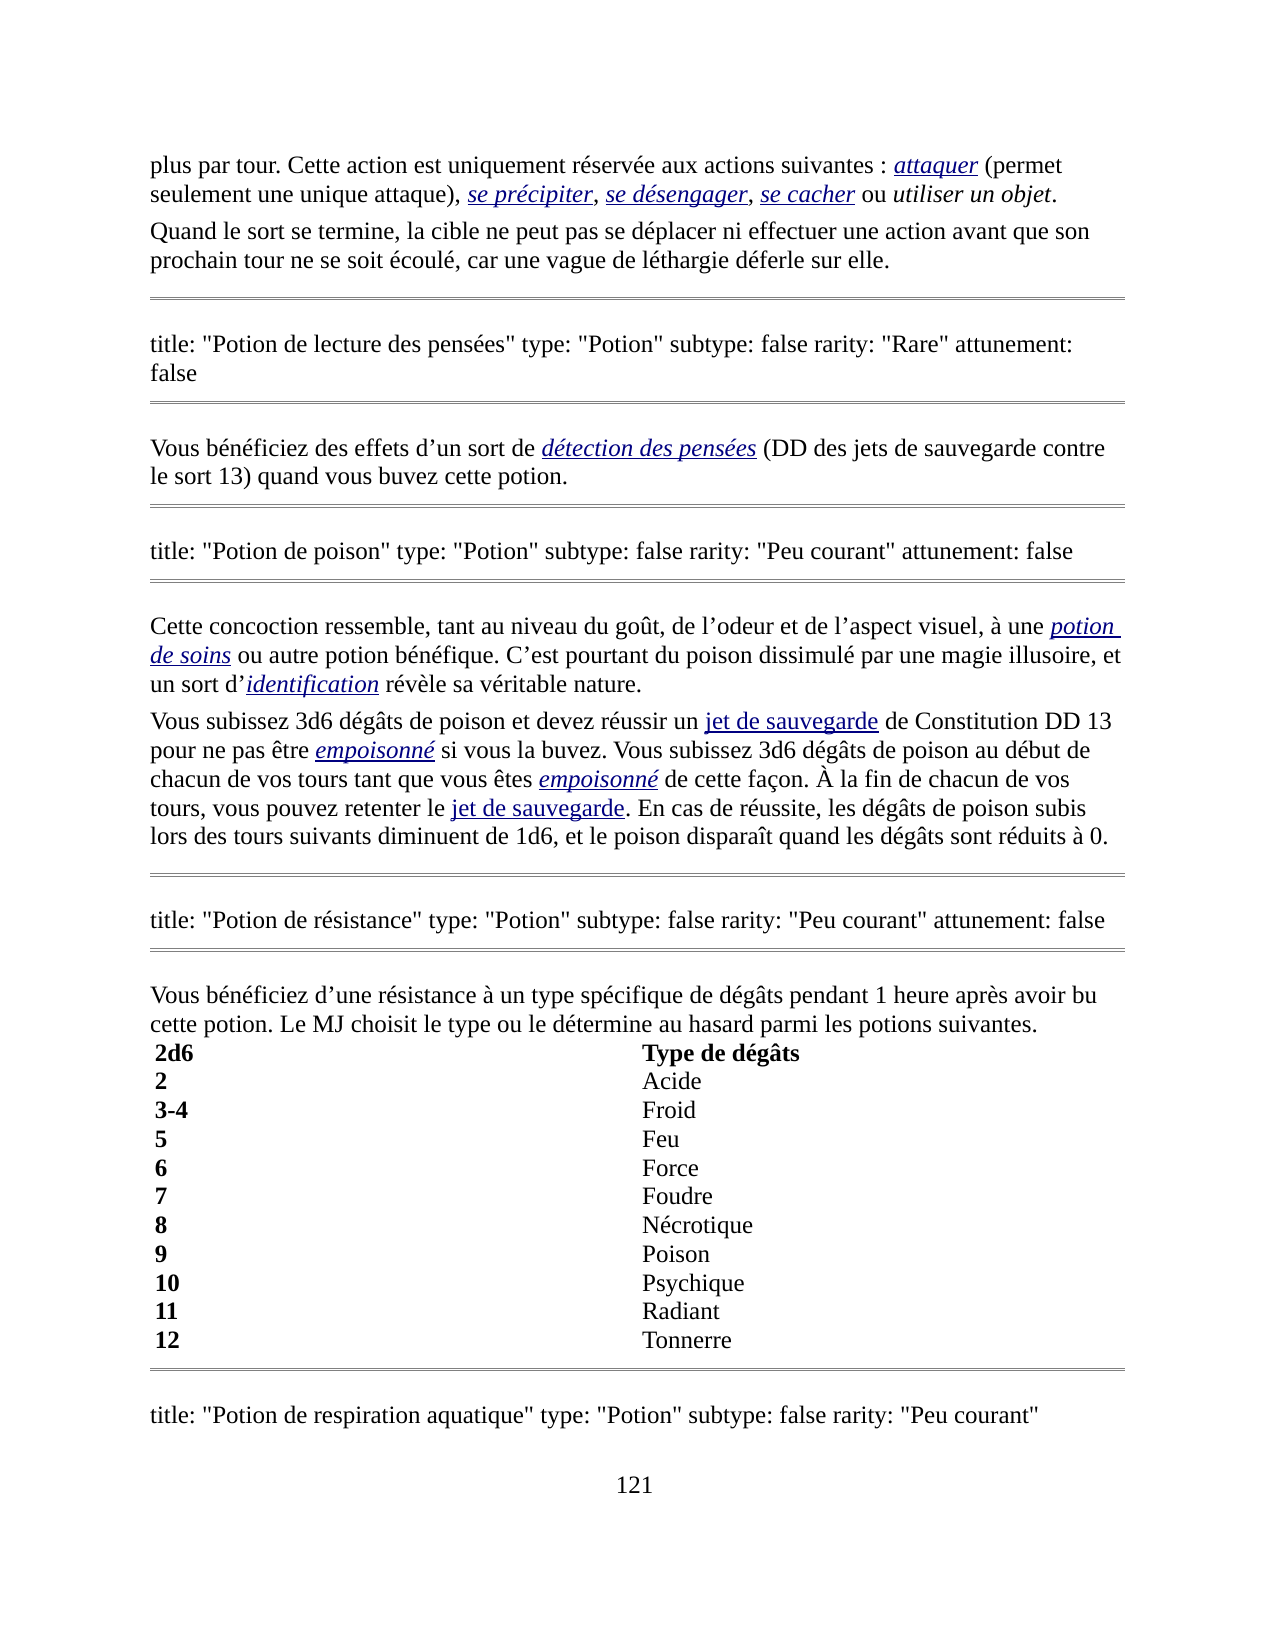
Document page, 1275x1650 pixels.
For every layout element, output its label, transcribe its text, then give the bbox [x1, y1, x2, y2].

table_cell Froid [638, 1095, 1125, 1124]
table_cell 9 [150, 1239, 637, 1268]
table_cell 6 [150, 1153, 637, 1181]
table_cell 7 [150, 1181, 637, 1210]
table_cell Feu [638, 1124, 1125, 1153]
table_header Type de dégâts [638, 1038, 1125, 1066]
table_cell 12 [150, 1325, 637, 1354]
text title: "Potion de résistance" type: "Potion" subtype: false rarity: "Peu courant" attunement: false [150, 905, 1125, 934]
table_cell 2 [150, 1066, 637, 1095]
table_cell 8 [150, 1210, 637, 1239]
table_cell 10 [150, 1268, 637, 1296]
table_cell Acide [638, 1066, 1125, 1095]
text Vous bénéficiez d’une résistance à un type spécifique de dégâts pendant 1 heure après avoir bu cette potion. Le MJ choisit le type ou le détermine au hasard parmi les potions suivantes. [150, 980, 1125, 1038]
text title: "Potion de respiration aquatique" type: "Potion" subtype: false rarity: "Peu courant" [150, 1400, 1125, 1429]
table_cell 5 [150, 1124, 637, 1153]
table_cell Poison [638, 1239, 1125, 1268]
text Vous subissez 3d6 dégâts de poison et devez réussir un jet de sauvegarde de Constitution DD 13 pour ne pas être empoisonné si vous la buvez. Vous subissez 3d6 dégâts de poison au début de chacun de vos tours tant que vous êtes empoisonné de cette façon. À la fin de chacun de vos tours, vous pouvez retenter le jet de sauvegarde. En cas de réussite, les dégâts de poison subis lors des tours suivants diminuent de 1d6, et le poison disparaît quand les dégâts sont réduits à 0. [150, 706, 1125, 850]
text Vous bénéficiez des effets d’un sort de détection des pensées (DD des jets de sauvegarde contre le sort 13) quand vous buvez cette potion. [150, 433, 1125, 490]
text plus par tour. Cette action est uniquement réservée aux actions suivantes : attaquer (permet seulement une unique attaque), se précipiter, se désengager, se cacher ou utiliser un objet. [150, 150, 1125, 207]
table_cell Psychique [638, 1268, 1125, 1296]
table_cell 11 [150, 1296, 637, 1325]
table_cell Tonnerre [638, 1325, 1125, 1354]
table_cell 3-4 [150, 1095, 637, 1124]
text Cette concoction ressemble, tant au niveau du goût, de l’odeur et de l’aspect visuel, à une potion de soins ou autre potion bénéfique. C’est pourtant du poison dissimulé par une magie illusoire, et un sort d’identification révèle sa véritable nature. [150, 611, 1125, 697]
text Quand le sort se termine, la cible ne peut pas se déplacer ni effectuer une action avant que son prochain tour ne se soit écoulé, car une vague de léthargie déferle sur elle. [150, 216, 1125, 274]
table_cell Foudre [638, 1181, 1125, 1210]
text title: "Potion de lecture des pensées" type: "Potion" subtype: false rarity: "Rare" attunement: false [150, 329, 1125, 387]
table_cell Nécrotique [638, 1210, 1125, 1239]
table_cell Force [638, 1153, 1125, 1181]
table_cell Radiant [638, 1296, 1125, 1325]
text title: "Potion de poison" type: "Potion" subtype: false rarity: "Peu courant" attunement: false [150, 536, 1125, 565]
table_header 2d6 [150, 1038, 637, 1066]
